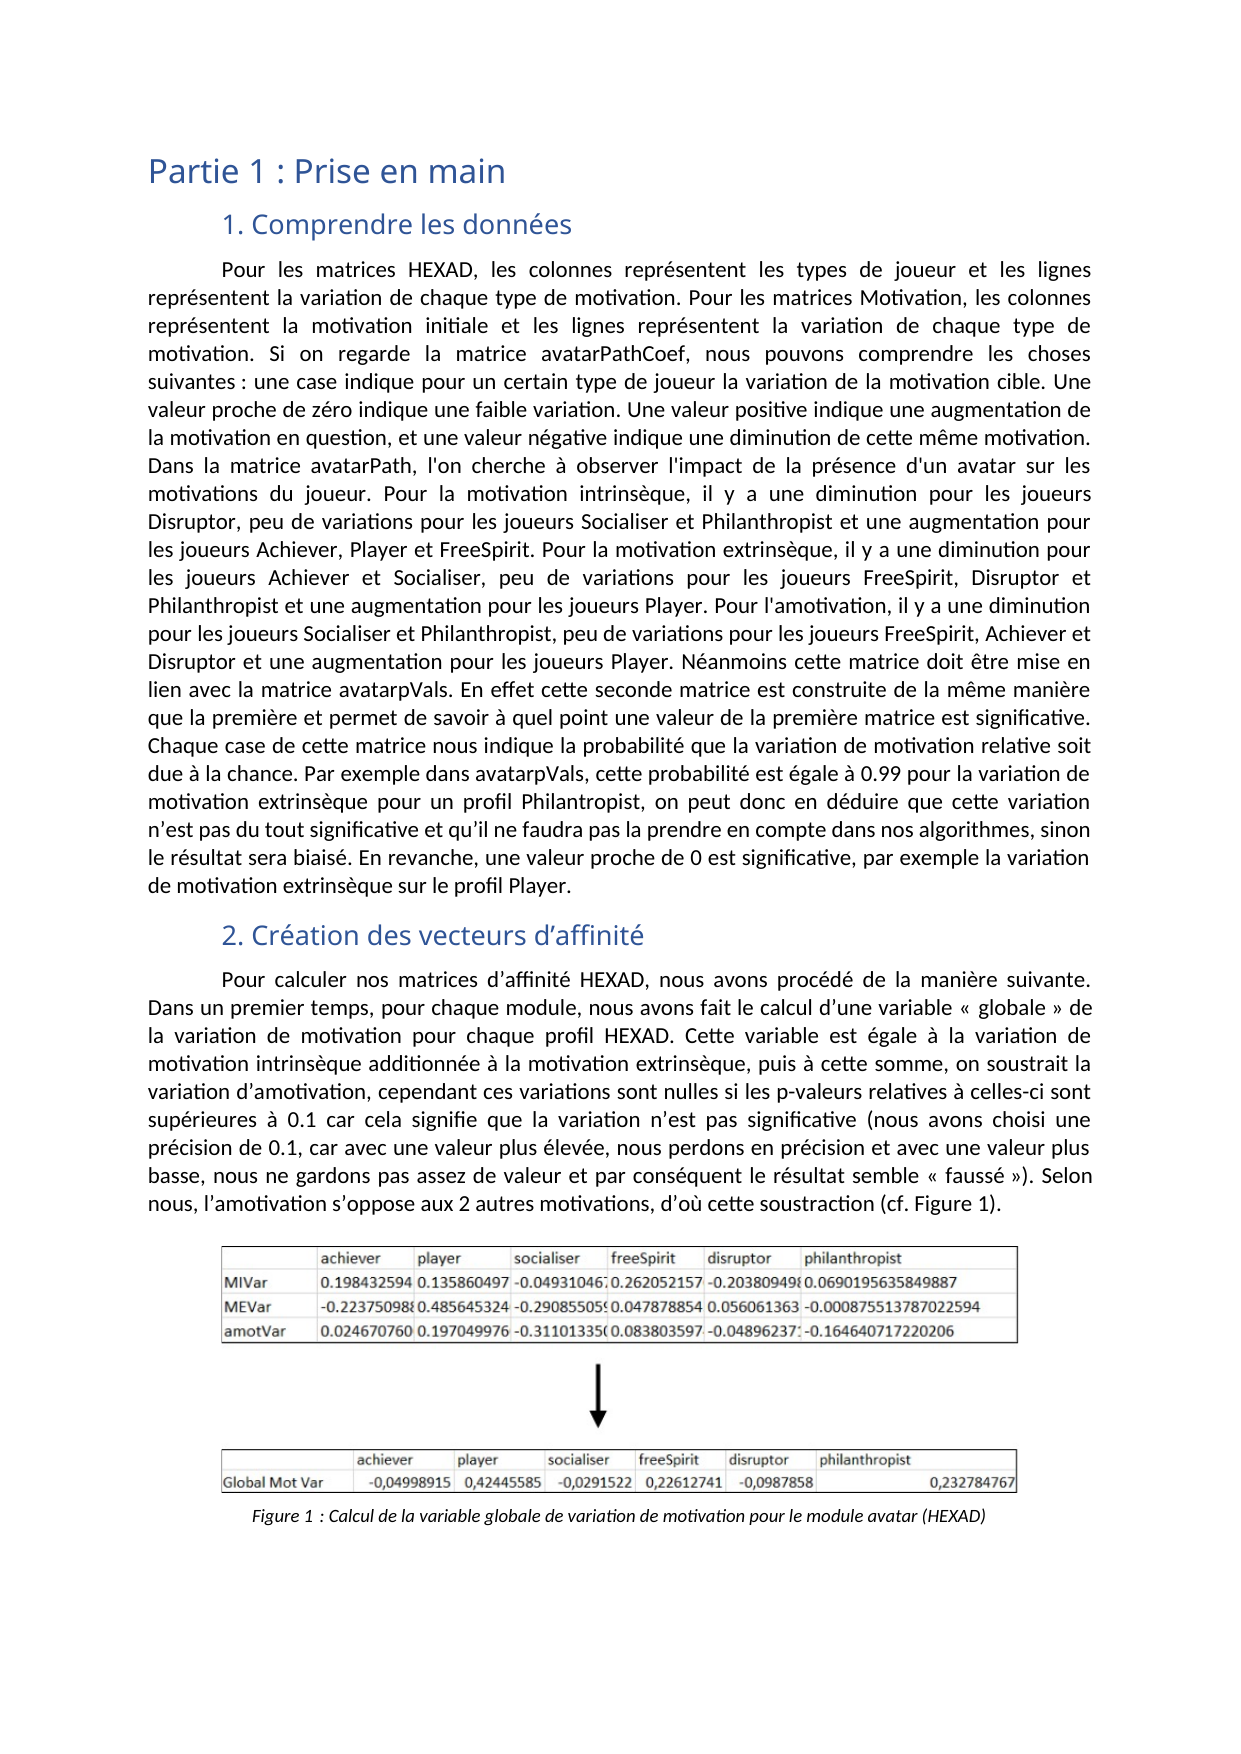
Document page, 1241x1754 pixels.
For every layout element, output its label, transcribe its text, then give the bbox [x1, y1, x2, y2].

text Figure 1 : Calcul de la variable globale de variation de motivation pour le module avatar (HEXAD) [148, 1505, 1093, 1528]
text Pour calculer nos matrices d’affinité HEXAD, nous avons procédé de la manière suivante. Dans un premier temps, pour chaque module, nous avons fait le calcul d’une variable « globale » de la variation de motivation pour chaque profil HEXAD. Cette variable est égale à la variation de motivation intrinsèque additionnée à la motivation extrinsèque, puis à cette somme, on soustrait la variation d’amotivation, cependant ces variations sont nulles si les p-valeurs relatives à celles-ci sont supérieures à 0.1 car cela signifie que la variation n’est pas significative (nous avons choisi une précision de 0.1, car avec une valeur plus élevée, nous perdons en précision et avec une valeur plus basse, nous ne gardons pas assez de valeur et par conséquent le résultat semble « faussé »). Selon nous, l’amotivation s’oppose aux 2 autres motivations, d’où cette soustraction (cf. Figure 1). [148, 965, 1093, 1218]
subtitle 2. Création des vecteurs d’affinité [148, 916, 1093, 953]
text Pour les matrices HEXAD, les colonnes représentent les types de joueur et les lignes représentent la variation de chaque type de motivation. Pour les matrices Motivation, les colonnes représentent la motivation initiale et les lignes représentent la variation de chaque type de motivation. Si on regarde la matrice avatarPathCoef, nous pouvons comprendre les choses suivantes : une case indique pour un certain type de joueur la variation de la motivation cible. Une valeur proche de zéro indique une faible variation. Une valeur positive indique une augmentation de la motivation en question, et une valeur négative indique une diminution de cette même motivation. Dans la matrice avatarPath, l'on cherche à observer l'impact de la présence d'un avatar sur les motivations du joueur. Pour la motivation intrinsèque, il y a une diminution pour les joueurs Disruptor, peu de variations pour les joueurs Socialiser et Philanthropist et une augmentation pour les joueurs Achiever, Player et FreeSpirit. Pour la motivation extrinsèque, il y a une diminution pour les joueurs Achiever et Socialiser, peu de variations pour les joueurs FreeSpirit, Disruptor et Philanthropist et une augmentation pour les joueurs Player. Pour l'amotivation, il y a une diminution pour les joueurs Socialiser et Philanthropist, peu de variations pour les joueurs FreeSpirit, Achiever et Disruptor et une augmentation pour les joueurs Player. Néanmoins cette matrice doit être mise en lien avec la matrice avatarpVals. En effet cette seconde matrice est construite de la même manière que la première et permet de savoir à quel point une valeur de la première matrice est significative. Chaque case de cette matrice nous indique la probabilité que la variation de motivation relative soit due à la chance. Par exemple dans avatarpVals, cette probabilité est égale à 0.99 pour la variation de motivation extrinsèque pour un profil Philantropist, on peut donc en déduire que cette variation n’est pas du tout significative et qu’il ne faudra pas la prendre en compte dans nos algorithmes, sinon le résultat sera biaisé. En revanche, une valeur proche de 0 est significative, par exemple la variation de motivation extrinsèque sur le profil Player. [148, 255, 1093, 899]
subtitle 1. Comprendre les données [148, 206, 1093, 242]
subtitle Partie 1 : Prise en main [148, 148, 1093, 193]
